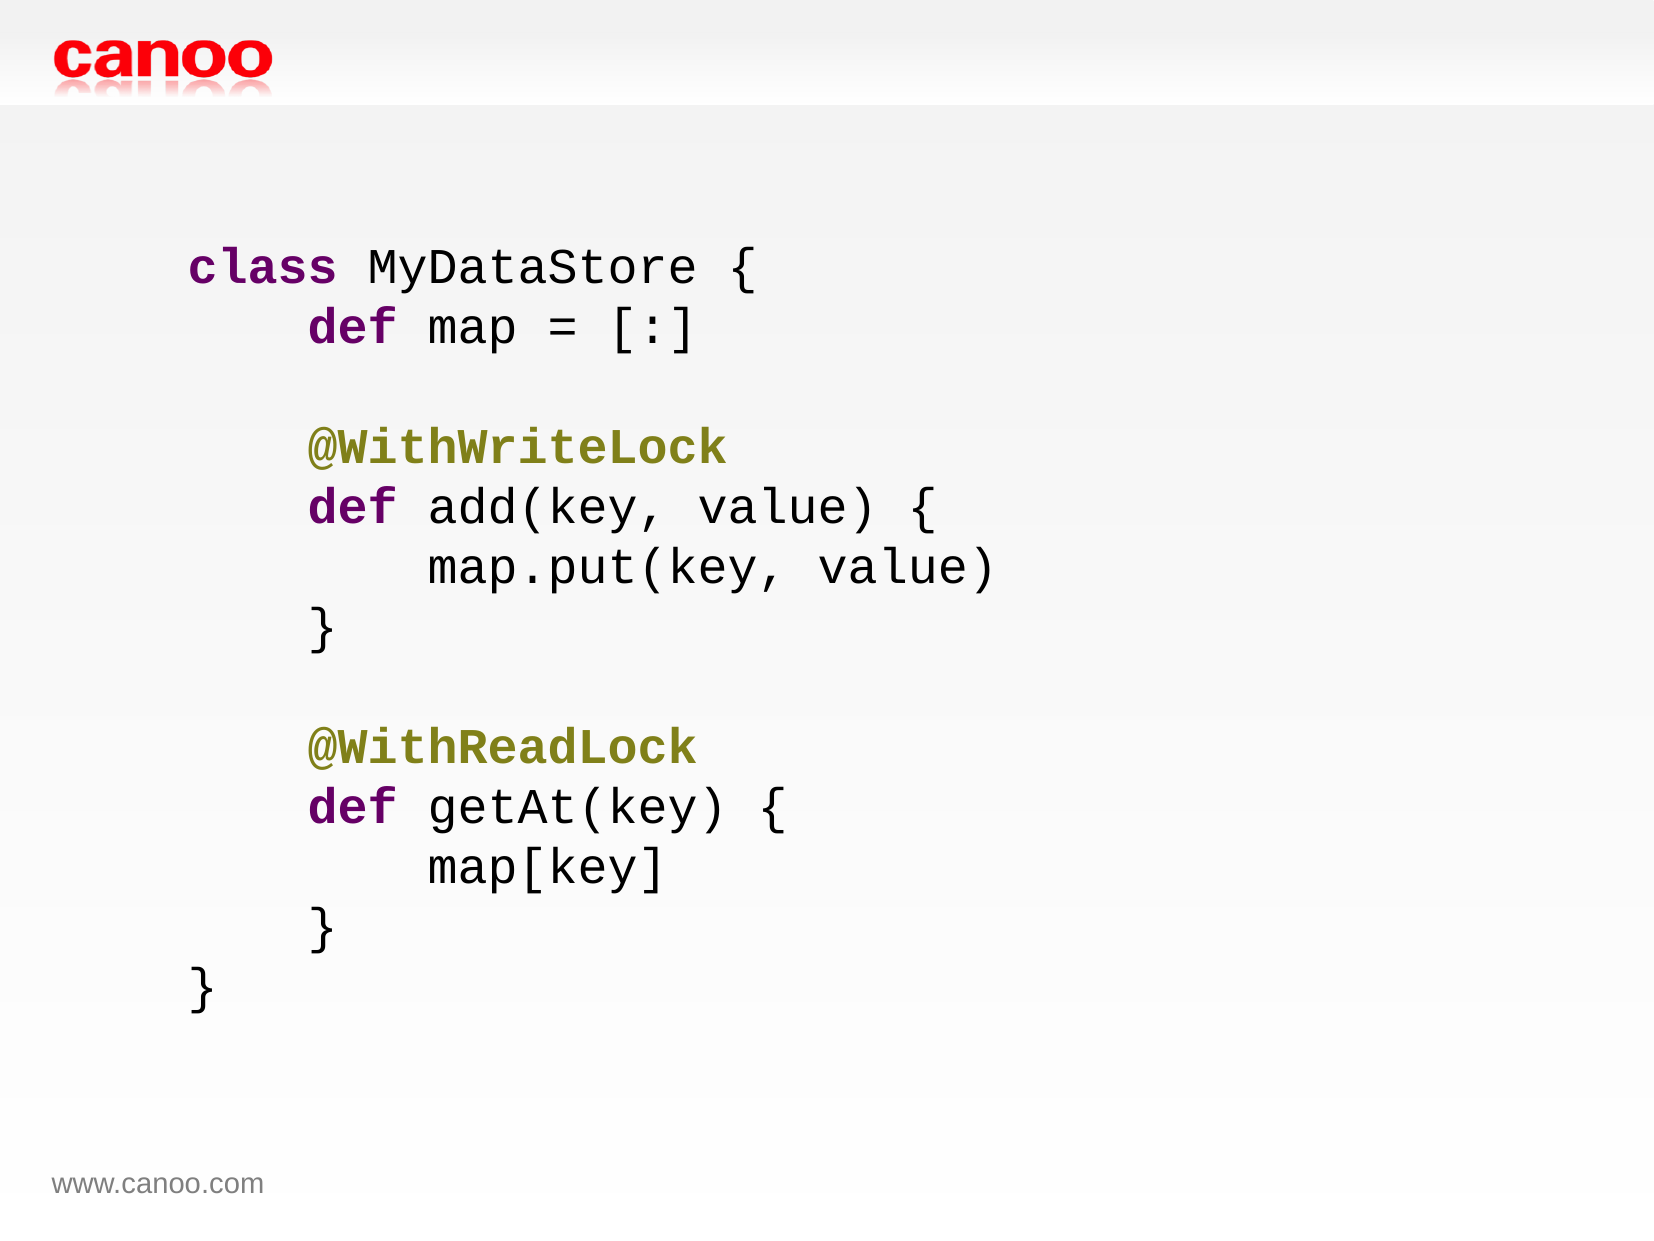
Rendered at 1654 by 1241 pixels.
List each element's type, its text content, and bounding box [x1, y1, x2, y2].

text_box class MyDataStore { def map = [:] @WithWriteLock def add(key, value) { map.put(key, value) } @WithReadLock def getAt(key) { map[key] } } [187, 145, 1609, 1101]
picture [51, 37, 273, 119]
